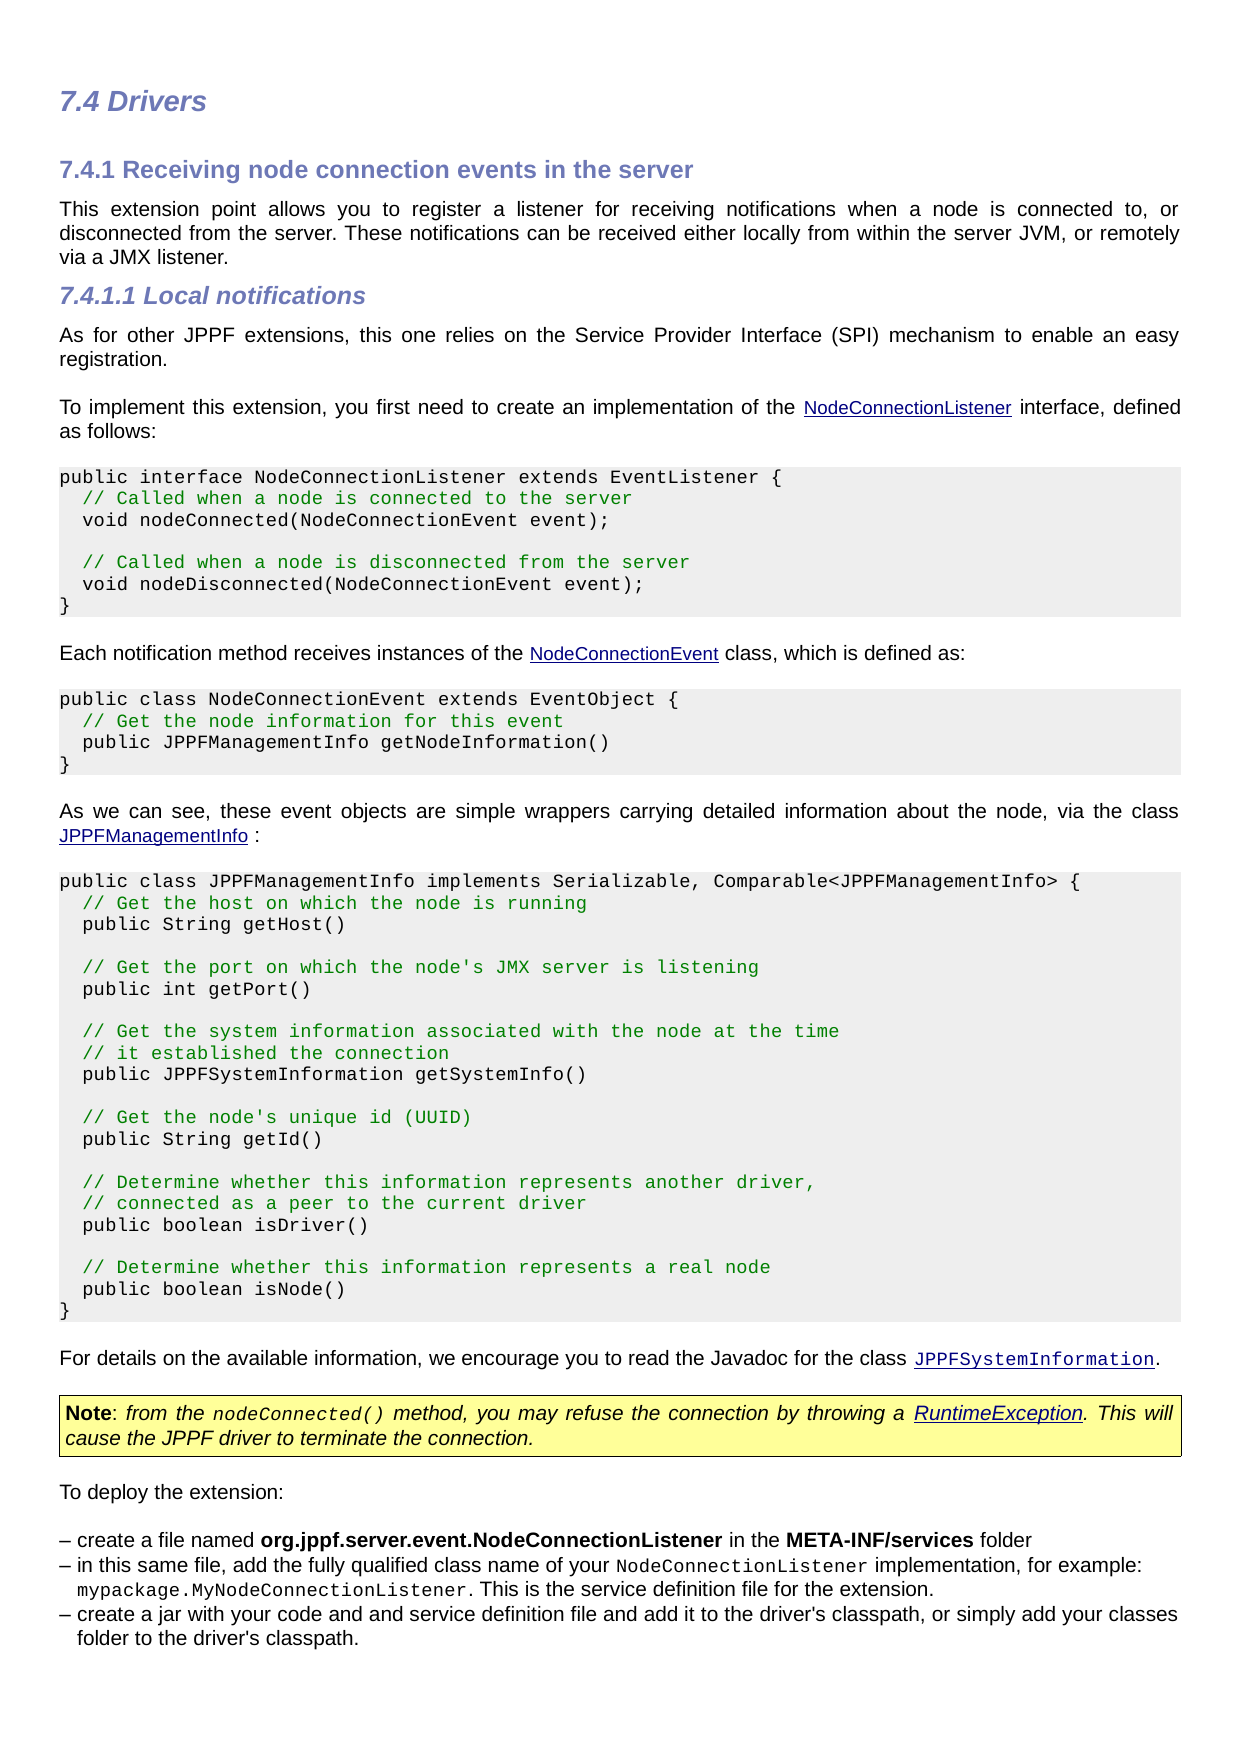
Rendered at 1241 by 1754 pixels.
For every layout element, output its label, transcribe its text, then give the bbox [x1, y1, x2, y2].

text } [59, 754, 1181, 775]
text public class NodeConnectionEvent extends EventObject { [59, 689, 1181, 711]
text // Called when a node is connected to the server [59, 488, 1181, 510]
text Each notification method receives instances of the NodeConnectionEvent class, which is defined as: [59, 641, 1181, 665]
text // Get the port on which the node's JMX server is listening [59, 957, 1181, 979]
text } [59, 596, 1181, 617]
text Note: from the nodeConnected() method, you may refuse the connection by throwing a RuntimeException. This will cause the JPPF driver to terminate the connection. [60, 1396, 1181, 1456]
list create a jar with your code and and service definition file and add it to the driver's classpath, or simply add your classes folder to the driver's classpath. [59, 1602, 1181, 1650]
text // Determine whether this information represents a real node [59, 1258, 1181, 1279]
text // Get the host on which the node is running [59, 893, 1181, 914]
list create a file named org.jppf.server.event.NodeConnectionListener in the META-INF/services folder [59, 1528, 1181, 1552]
text // it established the connection [59, 1043, 1181, 1065]
text public int getPort() [59, 979, 1181, 1000]
text public boolean isNode() [59, 1279, 1181, 1301]
subtitle Local notifications [59, 281, 1181, 310]
text public JPPFManagementInfo getNodeInformation() [59, 732, 1181, 754]
text void nodeDisconnected(NodeConnectionEvent event); [59, 574, 1181, 596]
text This extension point allows you to register a listener for receiving notifications when a node is connected to, or disconnected from the server. These notifications can be received either locally from within the server JVM, or remotely via a JMX listener. [59, 197, 1181, 269]
text public JPPFSystemInformation getSystemInfo() [59, 1065, 1181, 1086]
text // Get the node information for this event [59, 711, 1181, 732]
text // Get the node's unique id (UUID) [59, 1108, 1181, 1129]
text // Determine whether this information represents another driver, [59, 1172, 1181, 1193]
text As we can see, these event objects are simple wrappers carrying detailed information about the node, via the class JPPFManagementInfo : [59, 799, 1181, 847]
text As for other JPPF extensions, this one relies on the Service Provider Interface (SPI) mechanism to enable an easy registration. [59, 323, 1181, 371]
text public interface NodeConnectionListener extends EventListener { [59, 467, 1181, 488]
text public String getId() [59, 1129, 1181, 1151]
text public String getHost() [59, 914, 1181, 936]
text For details on the available information, we encourage you to read the Javadoc for the class JPPFSystemInformation. [59, 1346, 1181, 1371]
list in this same file, add the fully qualified class name of your NodeConnectionListener implementation, for example: mypackage.MyNodeConnectionListener. This is the service definition file for the extension. [59, 1552, 1181, 1602]
text To deploy the extension: [59, 1480, 1181, 1504]
text To implement this extension, you first need to create an implementation of the NodeConnectionListener interface, defined as follows: [59, 395, 1181, 443]
text void nodeConnected(NodeConnectionEvent event); [59, 510, 1181, 531]
text public class JPPFManagementInfo implements Serializable, Comparable<JPPFManagementInfo> { [59, 872, 1181, 893]
text // Called when a node is disconnected from the server [59, 553, 1181, 574]
text public boolean isDriver() [59, 1215, 1181, 1236]
subtitle Receiving node connection events in the server [59, 155, 1181, 184]
subtitle Drivers [59, 84, 1181, 118]
text // connected as a peer to the current driver [59, 1193, 1181, 1215]
text // Get the system information associated with the node at the time [59, 1022, 1181, 1043]
text } [59, 1301, 1181, 1322]
